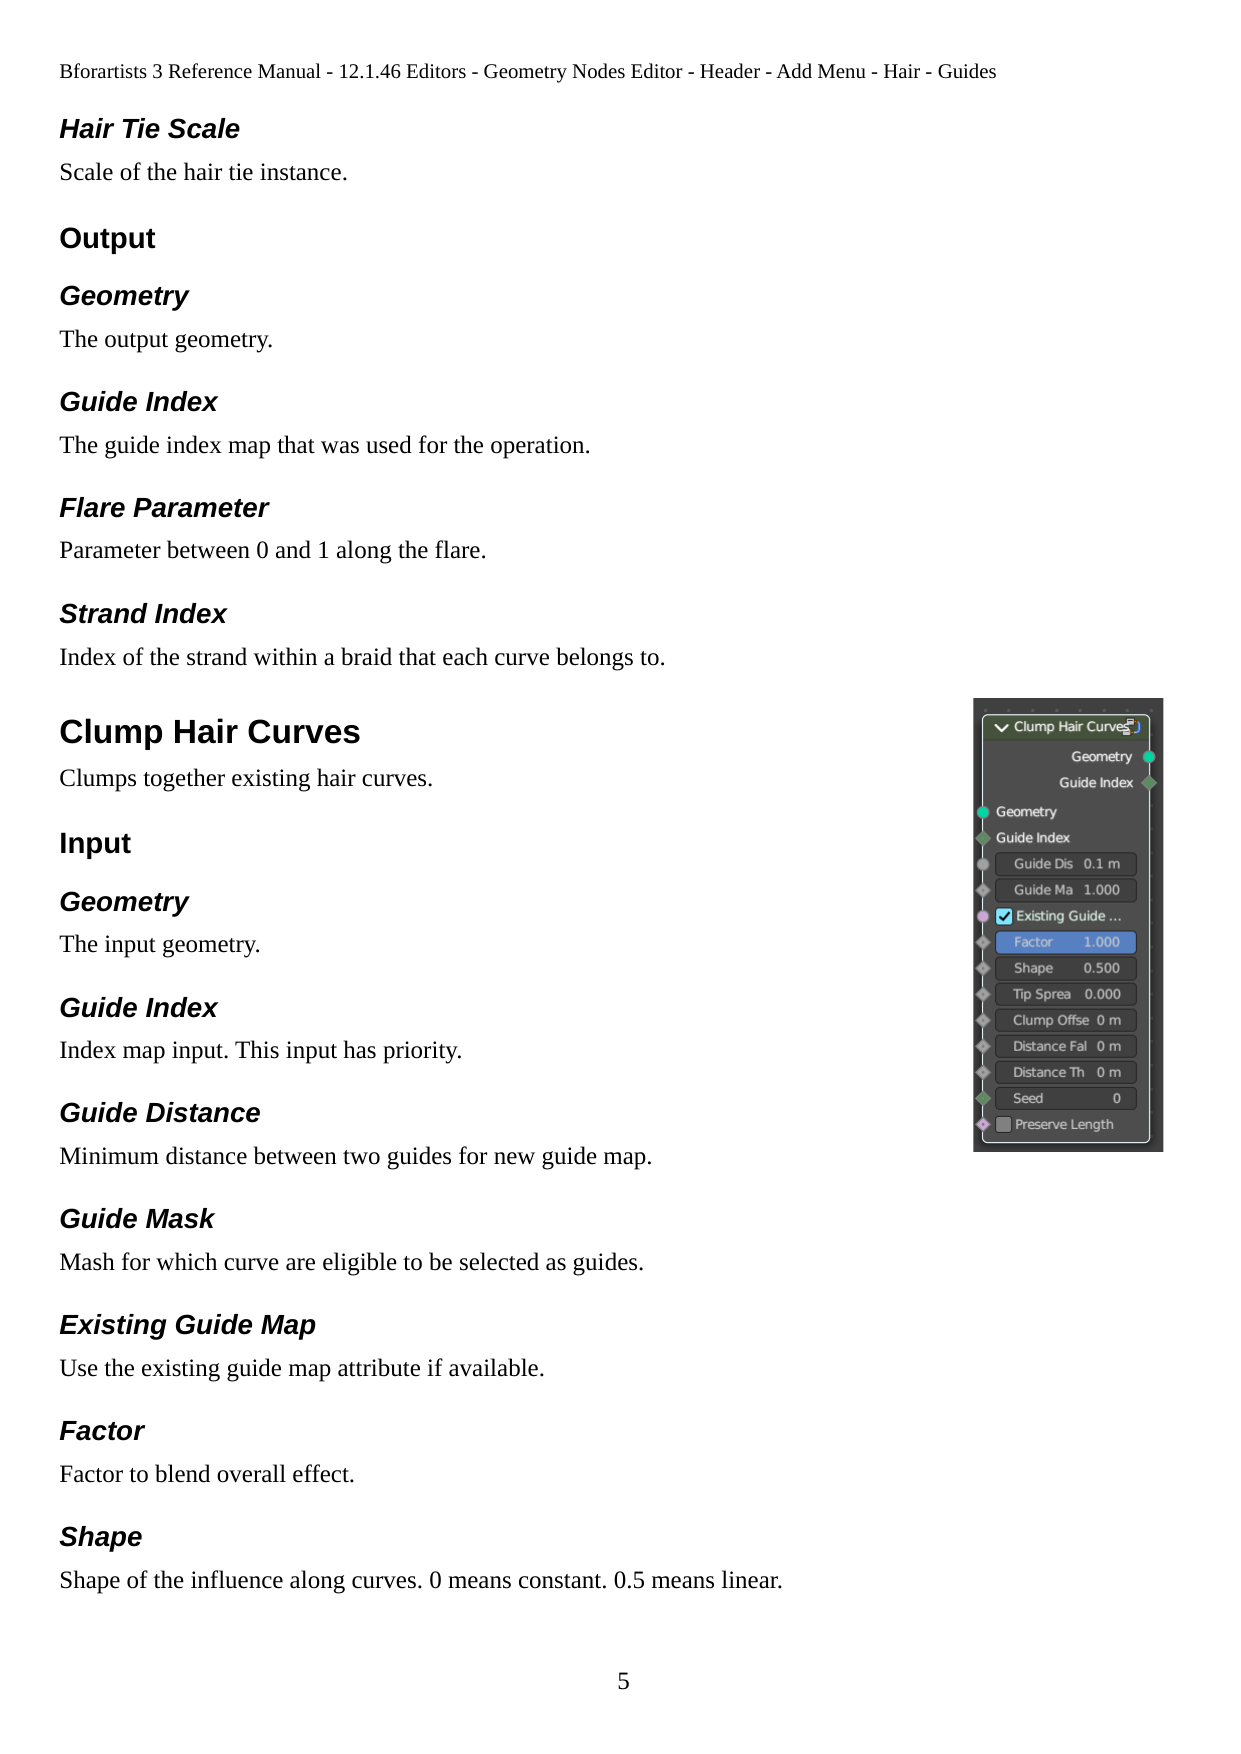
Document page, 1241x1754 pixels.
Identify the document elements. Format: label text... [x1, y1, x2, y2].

subtitle Output [59, 221, 1181, 254]
subtitle [1164, 1097, 1181, 1129]
subtitle Existing Guide Map [59, 1309, 1181, 1341]
subtitle [1164, 885, 1181, 917]
subtitle [1164, 826, 1181, 860]
subtitle Input [59, 826, 973, 860]
text The output geometry. [59, 324, 1181, 352]
text Parameter between 0 and 1 along the flare. [59, 536, 1181, 564]
subtitle Flare Parameter [59, 491, 1181, 523]
text Index map input. This input has priority. [59, 1035, 973, 1064]
subtitle Guide Index [59, 991, 973, 1023]
text Use the existing guide map attribute if available. [59, 1353, 1181, 1382]
text Scale of the hair tie instance. [59, 157, 1181, 186]
subtitle Geometry [59, 885, 973, 917]
subtitle Guide Mask [59, 1203, 1181, 1235]
subtitle Hair Tie Scale [59, 113, 1181, 144]
subtitle Factor [59, 1415, 1181, 1447]
text The guide index map that was used for the operation. [59, 430, 1181, 458]
subtitle Clump Hair Curves [59, 711, 973, 750]
subtitle Guide Index [59, 385, 1181, 417]
subtitle [1164, 711, 1181, 750]
text Index of the strand within a braid that each curve belongs to. [59, 642, 1181, 670]
text Mash for which curve are eligible to be selected as guides. [59, 1247, 1181, 1276]
subtitle Guide Distance [59, 1097, 973, 1129]
text Clumps together existing hair curves. [59, 763, 973, 791]
text Shape of the influence along curves. 0 means constant. 0.5 means linear. [59, 1565, 1181, 1594]
subtitle Shape [59, 1521, 1181, 1552]
text Minimum distance between two guides for new guide map. [59, 1141, 1181, 1170]
text The input geometry. [59, 929, 973, 958]
subtitle Geometry [59, 279, 1181, 311]
text Factor to blend overall effect. [59, 1459, 1181, 1488]
picture [973, 698, 1164, 1152]
subtitle Strand Index [59, 597, 1181, 629]
subtitle [1164, 991, 1181, 1023]
text [1164, 929, 1181, 958]
